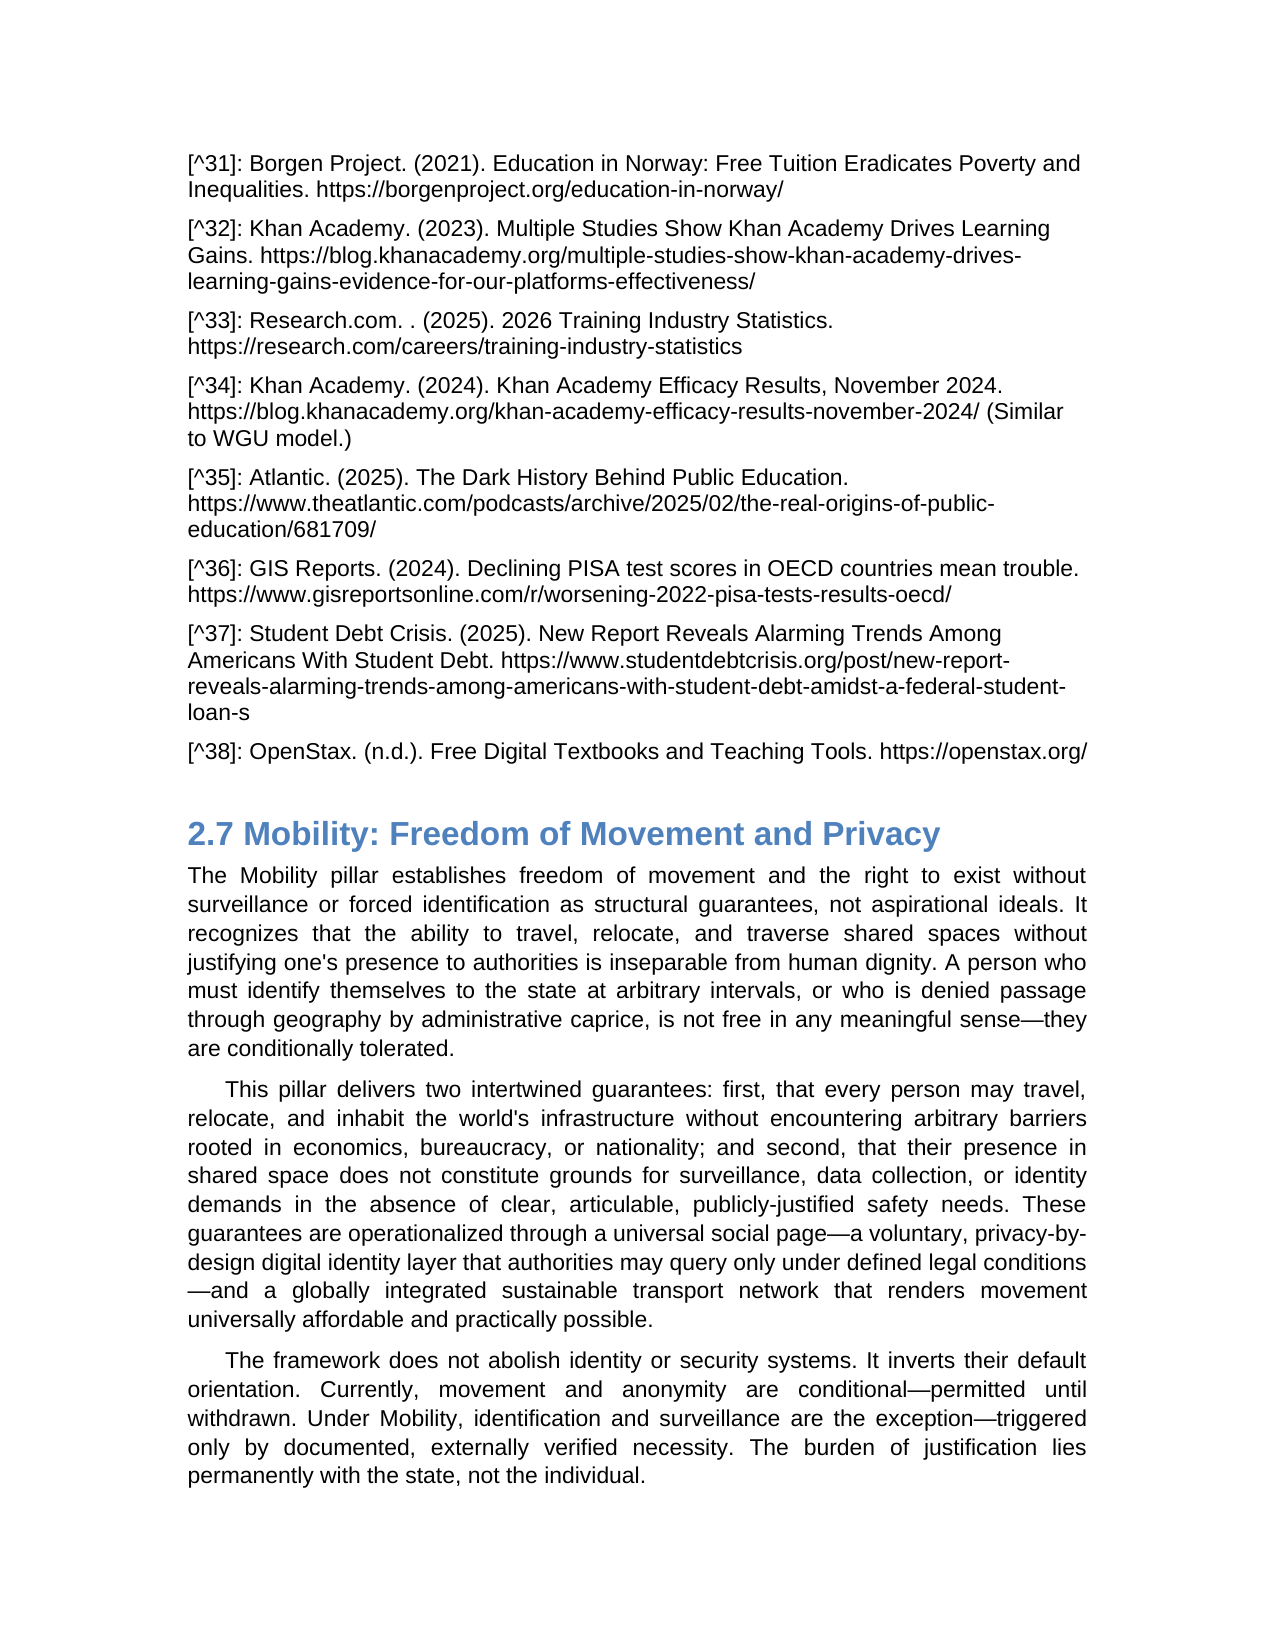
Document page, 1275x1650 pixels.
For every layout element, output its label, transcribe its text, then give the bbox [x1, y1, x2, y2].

text The Mobility pillar establishes freedom of movement and the right to exist without surveillance or forced identification as structural guarantees, not aspirational ideals. It recognizes that the ability to travel, relocate, and traverse shared spaces without justifying one's presence to authorities is inseparable from human dignity. A person who must identify themselves to the state at arbitrary intervals, or who is denied passage through geography by administrative caprice, is not free in any meaningful sense—they are conditionally tolerated. [187, 861, 1087, 1062]
text [^31]: Borgen Project. (2021). Education in Norway: Free Tuition Eradicates Poverty and Inequalities. https://borgenproject.org/education-in-norway/ [187, 150, 1087, 203]
text [^38]: OpenStax. (n.d.). Free Digital Textbooks and Teaching Tools. https://openstax.org/ [187, 738, 1087, 764]
text [^33]: Research.com. . (2025). 2026 Training Industry Statistics. https://research.com/careers/training-industry-statistics [187, 307, 1087, 359]
text [^34]: Khan Academy. (2024). Khan Academy Efficacy Results, November 2024. https://blog.khanacademy.org/khan-academy-efficacy-results-november-2024/ (Similar to WGU model.) [187, 372, 1087, 451]
subtitle 2.7 Mobility: Freedom of Movement and Privacy [187, 785, 1087, 853]
text [^37]: Student Debt Crisis. (2025). New Report Reveals Alarming Trends Among Americans With Student Debt. https://www.studentdebtcrisis.org/post/new-report-reveals-alarming-trends-among-americans-with-student-debt-amidst-a-federal-student-loan-s [187, 620, 1087, 726]
text The framework does not abolish identity or security systems. It inverts their default orientation. Currently, movement and anonymity are conditional—permitted until withdrawn. Under Mobility, identification and surveillance are the exception—triggered only by documented, externally verified necessity. The burden of justification lies permanently with the state, not the individual. [187, 1346, 1087, 1490]
text [^35]: Atlantic. (2025). The Dark History Behind Public Education. https://www.theatlantic.com/podcasts/archive/2025/02/the-real-origins-of-public-education/681709/ [187, 463, 1087, 543]
text [^36]: GIS Reports. (2024). Declining PISA test scores in OECD countries mean trouble. https://www.gisreportsonline.com/r/worsening-2022-pisa-tests-results-oecd/ [187, 555, 1087, 608]
text [^32]: Khan Academy. (2023). Multiple Studies Show Khan Academy Drives Learning Gains. https://blog.khanacademy.org/multiple-studies-show-khan-academy-drives-learning-gains-evidence-for-our-platforms-effectiveness/ [187, 215, 1087, 294]
text This pillar delivers two intertwined guarantees: first, that every person may travel, relocate, and inhabit the world's infrastructure without encountering arbitrary barriers rooted in economics, bureaucracy, or nationality; and second, that their presence in shared space does not constitute grounds for surveillance, data collection, or identity demands in the absence of clear, articulable, publicly-justified safety needs. These guarantees are operationalized through a universal social page—a voluntary, privacy-by-design digital identity layer that authorities may query only under defined legal conditions—and a globally integrated sustainable transport network that renders movement universally affordable and practically possible. [187, 1075, 1087, 1333]
